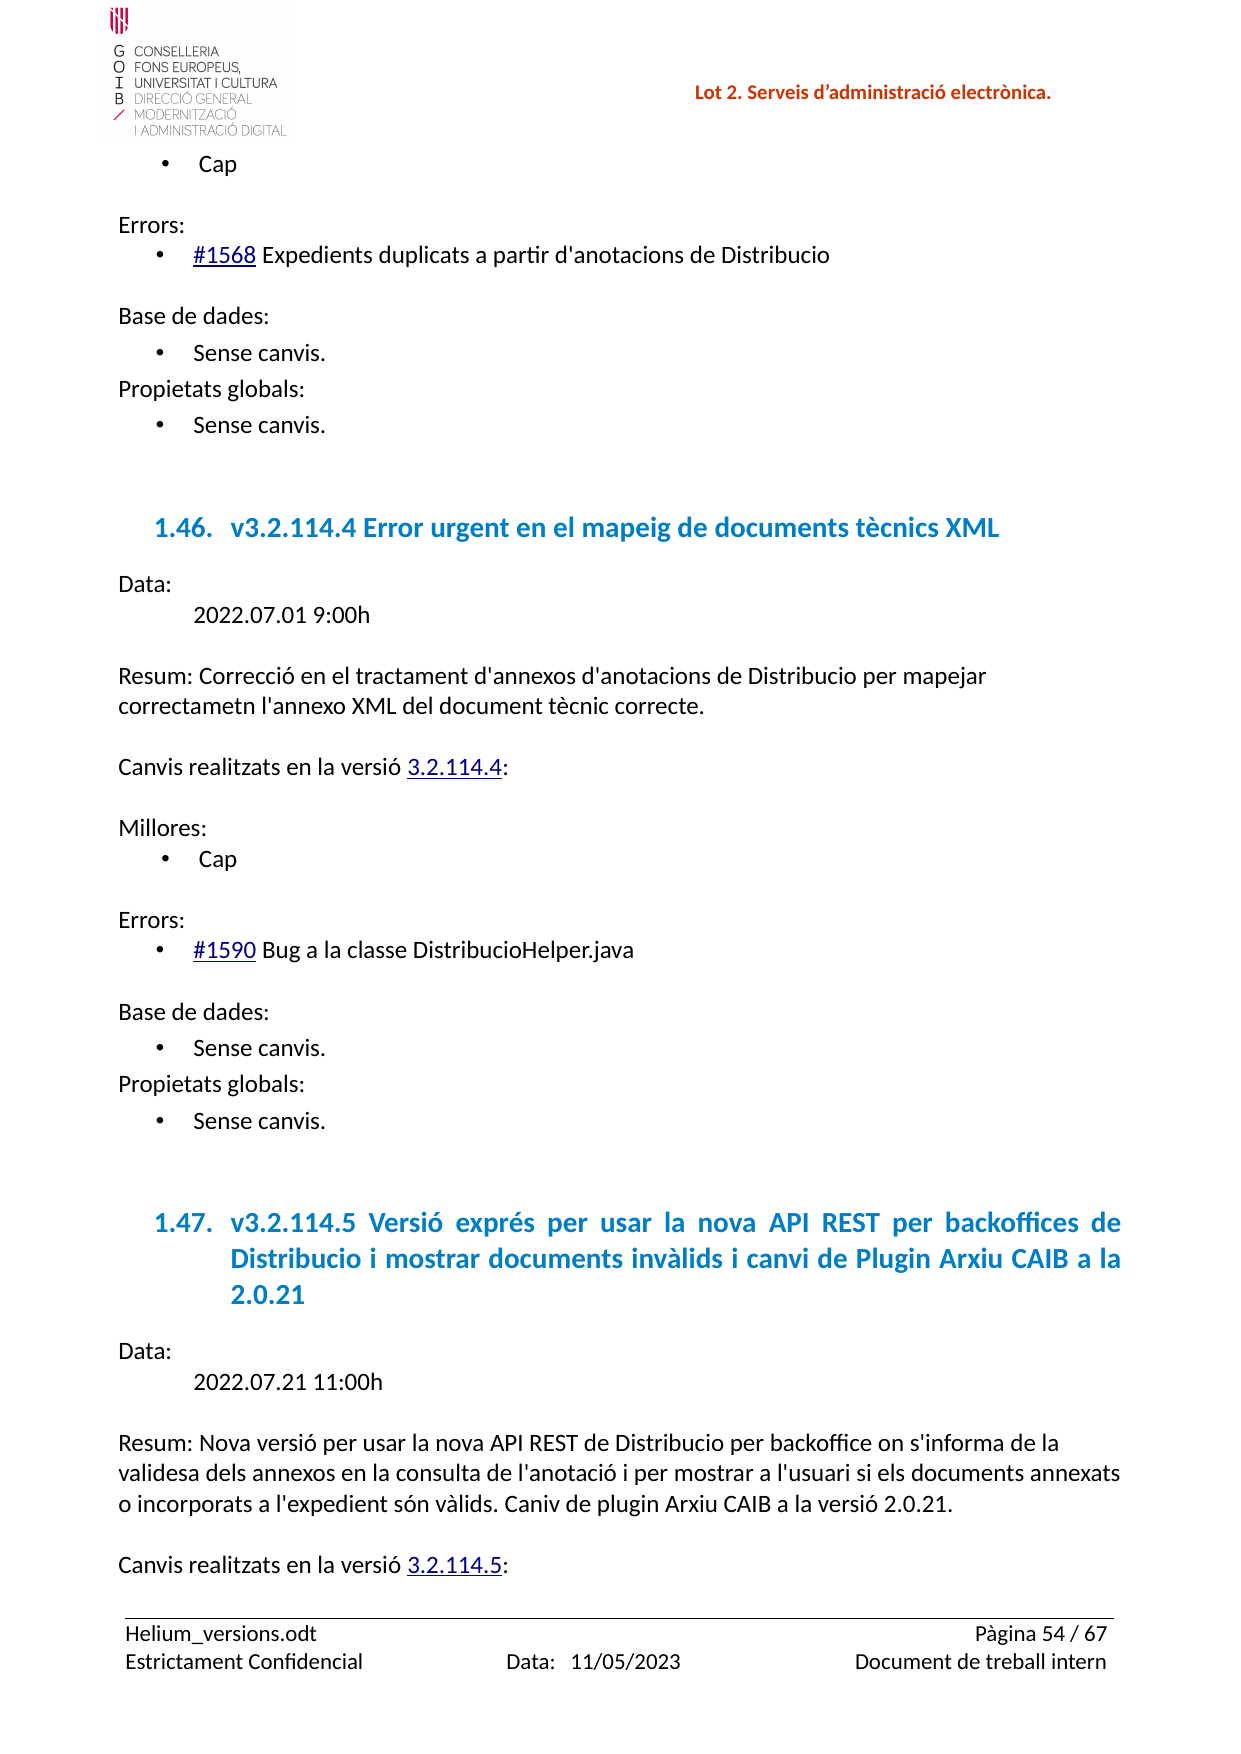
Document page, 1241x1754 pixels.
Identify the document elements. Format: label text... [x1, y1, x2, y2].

list Sense canvis. [156, 410, 1122, 440]
text Data: [118, 568, 1122, 599]
list #1568 Expedients duplicats a partir d'anotacions de Distribucio [156, 239, 1122, 270]
text Base de dades: [118, 300, 1122, 331]
text Canvis realitzats en la versió 3.2.114.5: [118, 1549, 1122, 1579]
text Resum: Correcció en el tractament d'annexos d'anotacions de Distribucio per mapejar correctametn l'annexo XML del document tècnic correcte. [118, 660, 1122, 721]
text Base de dades: [118, 996, 1122, 1026]
text Millores: [118, 813, 1122, 843]
list Sense canvis. [156, 1032, 1122, 1063]
list Sense canvis. [156, 337, 1122, 367]
list #1590 Bug a la classe DistribucioHelper.java [156, 935, 1122, 965]
list Cap [161, 843, 1122, 874]
text Errors: [118, 209, 1122, 239]
text Data: [118, 1335, 1122, 1366]
text Canvis realitzats en la versió 3.2.114.4: [118, 752, 1122, 782]
subtitle v3.2.114.5 Versió exprés per usar la nova API REST per backoffices de Distribucio i mostrar documents invàlids i canvi de Plugin Arxiu CAIB a la 2.0.21 [153, 1204, 1122, 1311]
text Errors: [118, 904, 1122, 935]
text 2022.07.01 9:00h [118, 599, 1122, 629]
text 2022.07.21 11:00h [118, 1366, 1122, 1396]
list Cap [161, 148, 1122, 178]
text Propietats globals: [118, 1069, 1122, 1099]
list Sense canvis. [156, 1105, 1122, 1136]
picture [100, 0, 297, 144]
text Resum: Nova versió per usar la nova API REST de Distribucio per backoffice on s'informa de la validesa dels annexos en la consulta de l'anotació i per mostrar a l'usuari si els documents annexats o incorporats a l'expedient són vàlids. Caniv de plugin Arxiu CAIB a la versió 2.0.21. [118, 1427, 1122, 1518]
subtitle v3.2.114.4 Error urgent en el mapeig de documents tècnics XML [153, 509, 1122, 545]
text Propietats globals: [118, 373, 1122, 404]
